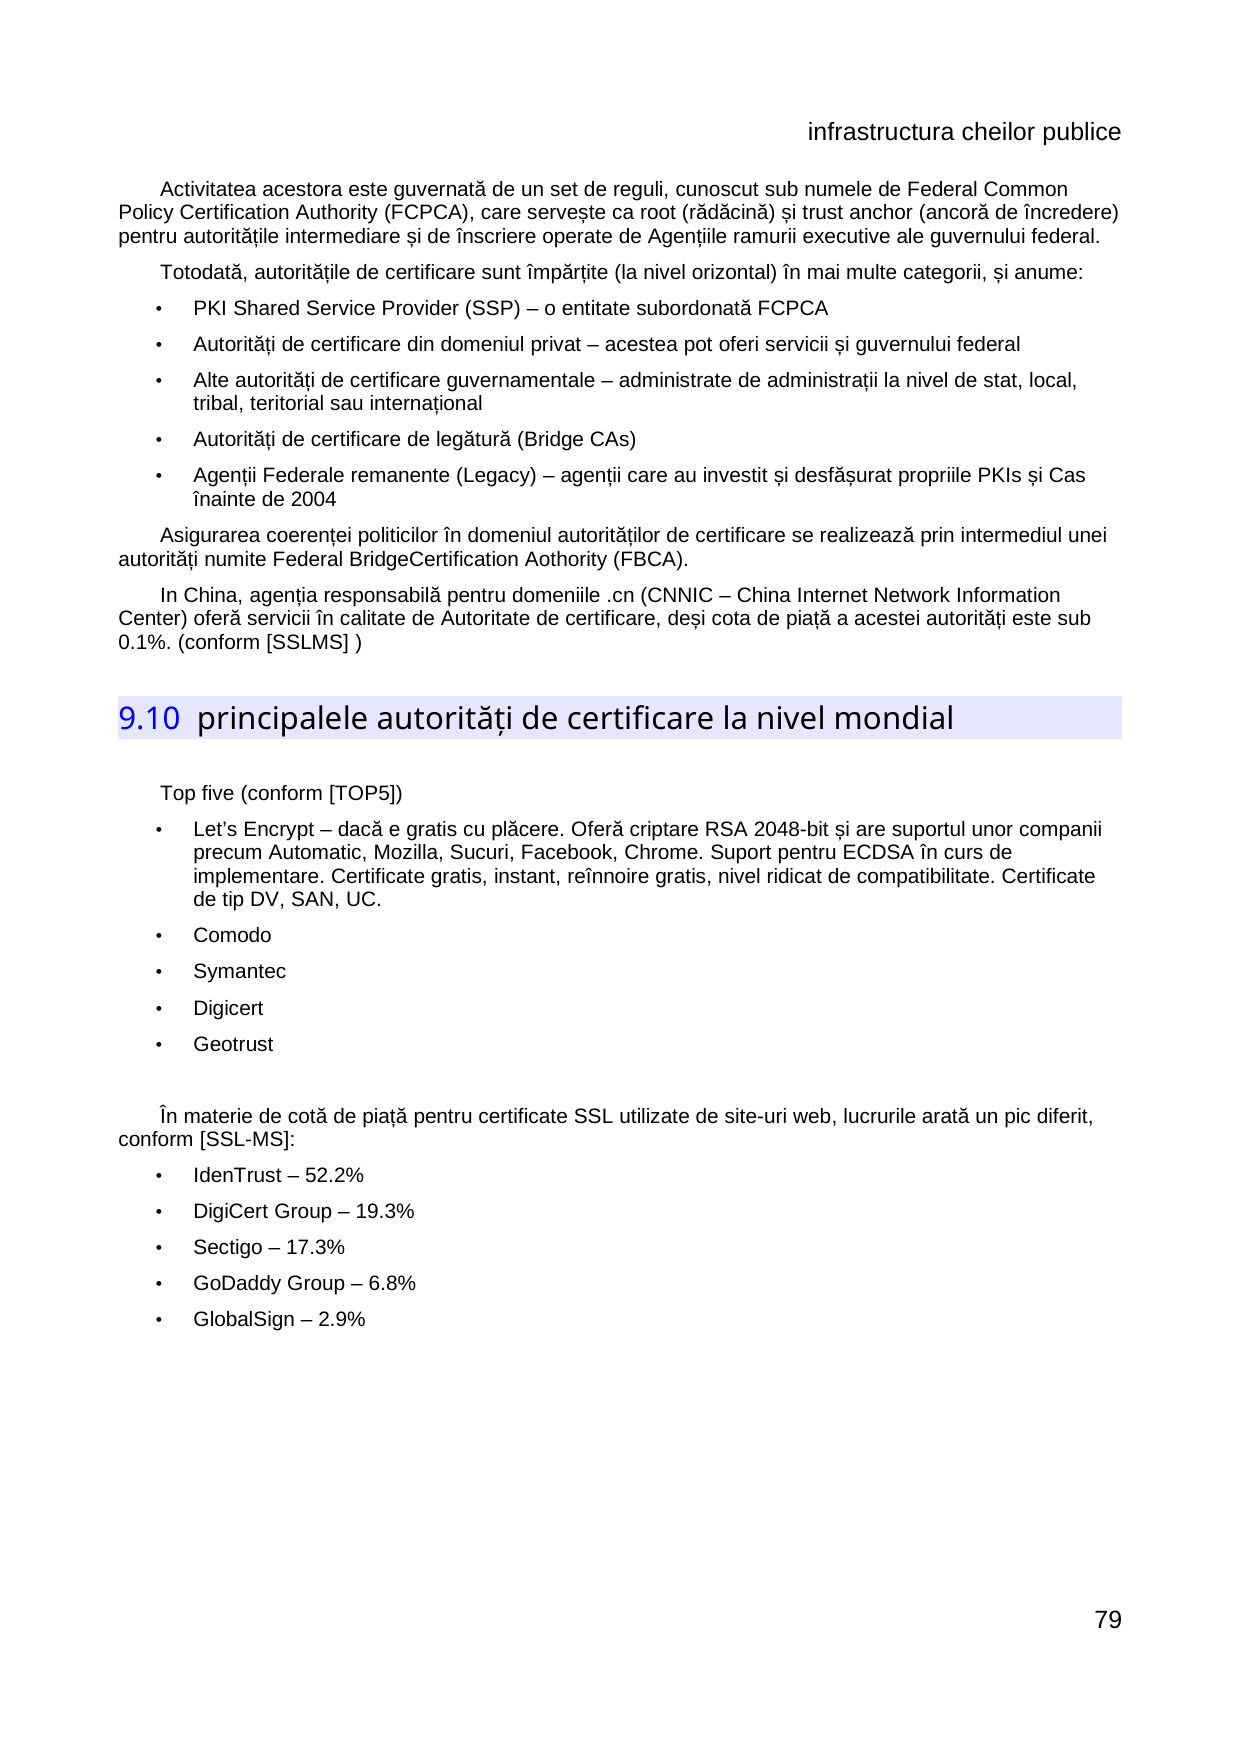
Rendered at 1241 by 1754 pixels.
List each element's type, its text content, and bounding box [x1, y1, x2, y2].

list Alte autorități de certificare guvernamentale – administrate de administrații la nivel de stat, local, tribal, teritorial sau internațional [156, 368, 1122, 415]
list DigiCert Group – 19.3% [156, 1200, 1122, 1223]
list Autorități de certificare din domeniul privat – acestea pot oferi servicii și guvernului federal [156, 332, 1122, 356]
list GlobalSign – 2.9% [156, 1308, 1122, 1331]
text Top five (conform [TOP5]) [118, 781, 1122, 805]
list Geotrust [156, 1032, 1122, 1056]
list Agenții Federale remanente (Legacy) – agenții care au investit și desfășurat propriile PKIs și Cas înainte de 2004 [156, 464, 1122, 511]
subtitle principalele autorități de certificare la nivel mondial [118, 696, 1122, 739]
text Activitatea acestora este guvernată de un set de reguli, cunoscut sub numele de Federal Common Policy Certification Authority (FCPCA), care servește ca root (rădăcină) și trust anchor (ancoră de încredere) pentru autoritățile intermediare și de înscriere operate de Agențiile ramurii executive ale guvernului federal. [118, 177, 1122, 248]
list IdenTrust – 52.2% [156, 1164, 1122, 1187]
text Asigurarea coerenței politicilor în domeniul autorităților de certificare se realizează prin intermediul unei autorități numite Federal BridgeCertification Aothority (FBCA). [118, 523, 1122, 571]
list PKI Shared Service Provider (SSP) – o entitate subordonată FCPCA [156, 296, 1122, 320]
text Totodată, autoritățile de certificare sunt împărțite (la nivel orizontal) în mai multe categorii, și anume: [118, 260, 1122, 284]
list Sectigo – 17.3% [156, 1236, 1122, 1259]
list Digicert [156, 996, 1122, 1019]
list GoDaddy Group – 6.8% [156, 1272, 1122, 1295]
list Comodo [156, 924, 1122, 947]
list Autorități de certificare de legătură (Bridge CAs) [156, 428, 1122, 451]
text In China, agenția responsabilă pentru domeniile .cn (CNNIC – China Internet Network Information Center) oferă servicii în calitate de Autoritate de certificare, deși cota de piață a acestei autorități este sub 0.1%. (conform [SSLMS] ) [118, 583, 1122, 654]
text În materie de cotă de piață pentru certificate SSL utilizate de site-uri web, lucrurile arată un pic diferit, conform [SSL-MS]: [118, 1104, 1122, 1151]
list Let’s Encrypt – dacă e gratis cu plăcere. Oferă criptare RSA 2048-bit și are suportul unor companii precum Automatic, Mozilla, Sucuri, Facebook, Chrome. Suport pentru ECDSA în curs de implementare. Certificate gratis, instant, reînnoire gratis, nivel ridicat de compatibilitate. Certificate de tip DV, SAN, UC. [156, 817, 1122, 911]
list Symantec [156, 960, 1122, 983]
